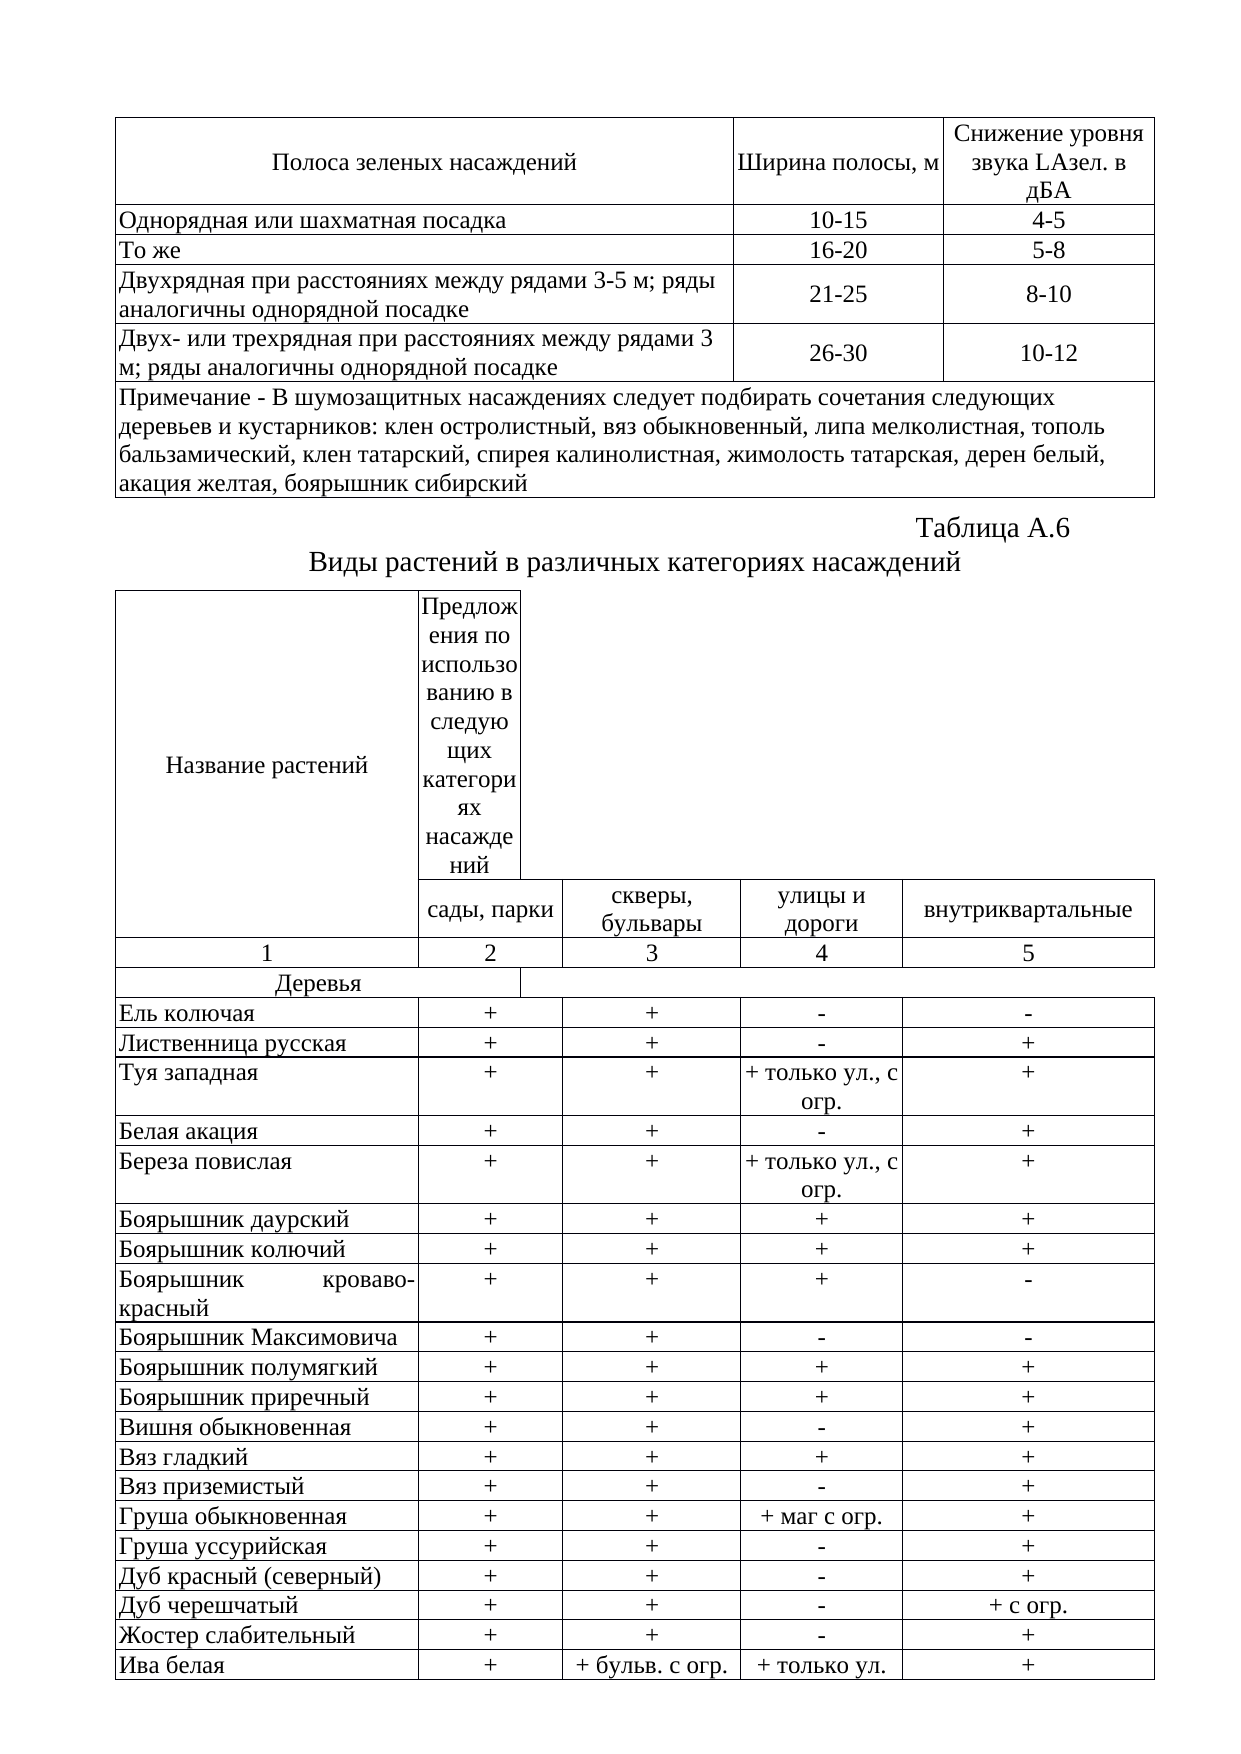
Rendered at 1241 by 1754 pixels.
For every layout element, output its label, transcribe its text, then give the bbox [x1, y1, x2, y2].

table_cell + [903, 1471, 1154, 1500]
table_cell + [563, 1028, 740, 1056]
table_cell Однорядная или шахматная посадка [116, 205, 733, 234]
table_cell + [563, 1264, 740, 1321]
table_cell Примечание - В шумозащитных насаждениях следует подбирать сочетания следующих деревьев и кустарников: клен остролистный, вяз обыкновенный, липа мелколистная, тополь бальзамический, клен татарский, спирея калинолистная, жимолость татарская, дерен белый, акация желтая, боярышник сибирский [116, 382, 1154, 497]
table_cell + [903, 1561, 1154, 1589]
table_cell + [903, 1204, 1154, 1233]
table_cell + [563, 1561, 740, 1589]
table_cell - [903, 1264, 1154, 1321]
table_cell + [903, 1352, 1154, 1381]
table_cell Жостер слабительный [116, 1620, 418, 1649]
table_cell Дуб красный (северный) [116, 1561, 418, 1589]
table_cell + [903, 1058, 1154, 1115]
table_cell То же [116, 235, 733, 264]
table_cell + [903, 1620, 1154, 1649]
table_cell + [563, 1382, 740, 1411]
table_cell + [419, 1591, 562, 1619]
table_cell + [741, 1442, 902, 1470]
table_cell + [903, 1146, 1154, 1203]
table_cell + с огр. [903, 1591, 1154, 1619]
table_cell + [563, 1146, 740, 1203]
table_cell + [741, 1234, 902, 1263]
table_cell - [741, 1028, 902, 1056]
text Виды растений в различных категориях насаждений [118, 544, 1152, 578]
table_cell Боярышник приречный [116, 1382, 418, 1411]
table_cell - [741, 1323, 902, 1351]
table_cell Ива белая [116, 1650, 418, 1679]
table_cell [521, 968, 1154, 997]
table_cell улицы и дороги [741, 880, 902, 937]
table_cell + [419, 1442, 562, 1470]
table_cell + [563, 1501, 740, 1530]
table_cell + [903, 1442, 1154, 1470]
table_cell 5 [903, 938, 1154, 967]
table_cell - [741, 1412, 902, 1441]
table_cell + маг с огр. [741, 1501, 902, 1530]
table_cell 8-10 [944, 265, 1154, 322]
table_cell Белая акация [116, 1116, 418, 1145]
table_cell - [741, 1561, 902, 1589]
table_cell Вяз гладкий [116, 1442, 418, 1470]
table_cell - [741, 1116, 902, 1145]
table_cell внутриквартальные [903, 880, 1154, 937]
table_cell + [419, 998, 562, 1027]
table_cell Ель колючая [116, 998, 418, 1027]
table_cell + [563, 1620, 740, 1649]
table_cell + [563, 998, 740, 1027]
table_header Снижение уровня звука LАзел. в дБА [944, 118, 1154, 204]
table_cell + [563, 1116, 740, 1145]
table_cell Боярышник даурский [116, 1204, 418, 1233]
table_cell скверы, бульвары [563, 880, 740, 937]
table_cell + [419, 1531, 562, 1560]
table_cell + [903, 1234, 1154, 1263]
table_cell Груша уссурийская [116, 1531, 418, 1560]
table_cell + [419, 1028, 562, 1056]
table_cell Боярышник колючий [116, 1234, 418, 1263]
table_cell + только ул. [741, 1650, 902, 1679]
table_cell + только ул., с огр. [741, 1146, 902, 1203]
table_cell Боярышник полумягкий [116, 1352, 418, 1381]
table_cell Боярышник кроваво-красный [116, 1264, 418, 1321]
table_cell Береза повислая [116, 1146, 418, 1203]
table_cell 10-12 [944, 324, 1154, 381]
table_cell Вяз приземистый [116, 1471, 418, 1500]
table_cell + бульв. с огр. [563, 1650, 740, 1679]
table_cell Вишня обыкновенная [116, 1412, 418, 1441]
table_cell 10-15 [734, 205, 943, 234]
table_cell + [741, 1382, 902, 1411]
table_cell + [419, 1323, 562, 1351]
table_cell + [903, 1412, 1154, 1441]
table_cell + [419, 1471, 562, 1500]
table_cell - [903, 1323, 1154, 1351]
table_cell 21-25 [734, 265, 943, 322]
table_cell Двух- или трехрядная при расстояниях между рядами 3 м; ряды аналогичны однорядной посадке [116, 324, 733, 381]
table_cell + [419, 1146, 562, 1203]
table_cell 4 [741, 938, 902, 967]
table_header Ширина полосы, м [734, 118, 943, 204]
table_cell + [903, 1028, 1154, 1056]
table_cell 4-5 [944, 205, 1154, 234]
table_cell + [419, 1561, 562, 1589]
table_cell + [419, 1204, 562, 1233]
table_cell + [563, 1234, 740, 1263]
table_cell Двухрядная при расстояниях между рядами 3-5 м; ряды аналогичны однорядной посадке [116, 265, 733, 322]
table_cell + [903, 1650, 1154, 1679]
table_cell + [563, 1412, 740, 1441]
table_cell сады, парки [419, 880, 562, 937]
table_header Полоса зеленых насаждений [116, 118, 733, 204]
table_cell + [741, 1264, 902, 1321]
table_cell 5-8 [944, 235, 1154, 264]
table_cell + [903, 1501, 1154, 1530]
table_cell Дуб черешчатый [116, 1591, 418, 1619]
table_cell - [741, 1620, 902, 1649]
table_cell Деревья [116, 968, 520, 997]
table_cell + [419, 1620, 562, 1649]
table_cell + [563, 1531, 740, 1560]
table_cell + [419, 1264, 562, 1321]
table_header Название растений [116, 591, 418, 937]
table_cell 2 [419, 938, 562, 967]
table_header [521, 590, 1154, 879]
table_cell Боярышник Максимовича [116, 1323, 418, 1351]
table_cell - [741, 1591, 902, 1619]
table_cell + [419, 1058, 562, 1115]
table_cell Туя западная [116, 1058, 418, 1115]
table_header Предложения по использованию в следующих категориях насаждений [419, 591, 520, 879]
table_cell + [419, 1116, 562, 1145]
table_cell + [563, 1471, 740, 1500]
table_cell - [741, 1471, 902, 1500]
table_cell - [903, 998, 1154, 1027]
table_cell - [741, 1531, 902, 1560]
table_cell + [741, 1204, 902, 1233]
table_cell + [563, 1204, 740, 1233]
table_cell - [741, 998, 902, 1027]
table_cell + [419, 1382, 562, 1411]
table_cell 1 [116, 938, 418, 967]
table_cell Груша обыкновенная [116, 1501, 418, 1530]
table_cell 16-20 [734, 235, 943, 264]
table_cell + [563, 1442, 740, 1470]
table_cell + [419, 1412, 562, 1441]
table_cell + [563, 1591, 740, 1619]
table_cell + [419, 1234, 562, 1263]
table_cell 3 [563, 938, 740, 967]
table_cell + [903, 1116, 1154, 1145]
table_cell + [419, 1352, 562, 1381]
table_cell + [563, 1323, 740, 1351]
table_cell Лиственница русская [116, 1028, 418, 1056]
table_cell + [903, 1531, 1154, 1560]
table_cell 26-30 [734, 324, 943, 381]
table_cell + [563, 1352, 740, 1381]
text Таблица А.6 [118, 511, 1152, 544]
table_cell + [419, 1501, 562, 1530]
table_cell + [419, 1650, 562, 1679]
table_cell + только ул., с огр. [741, 1058, 902, 1115]
table_cell + [903, 1382, 1154, 1411]
table_cell + [563, 1058, 740, 1115]
table_cell + [741, 1352, 902, 1381]
